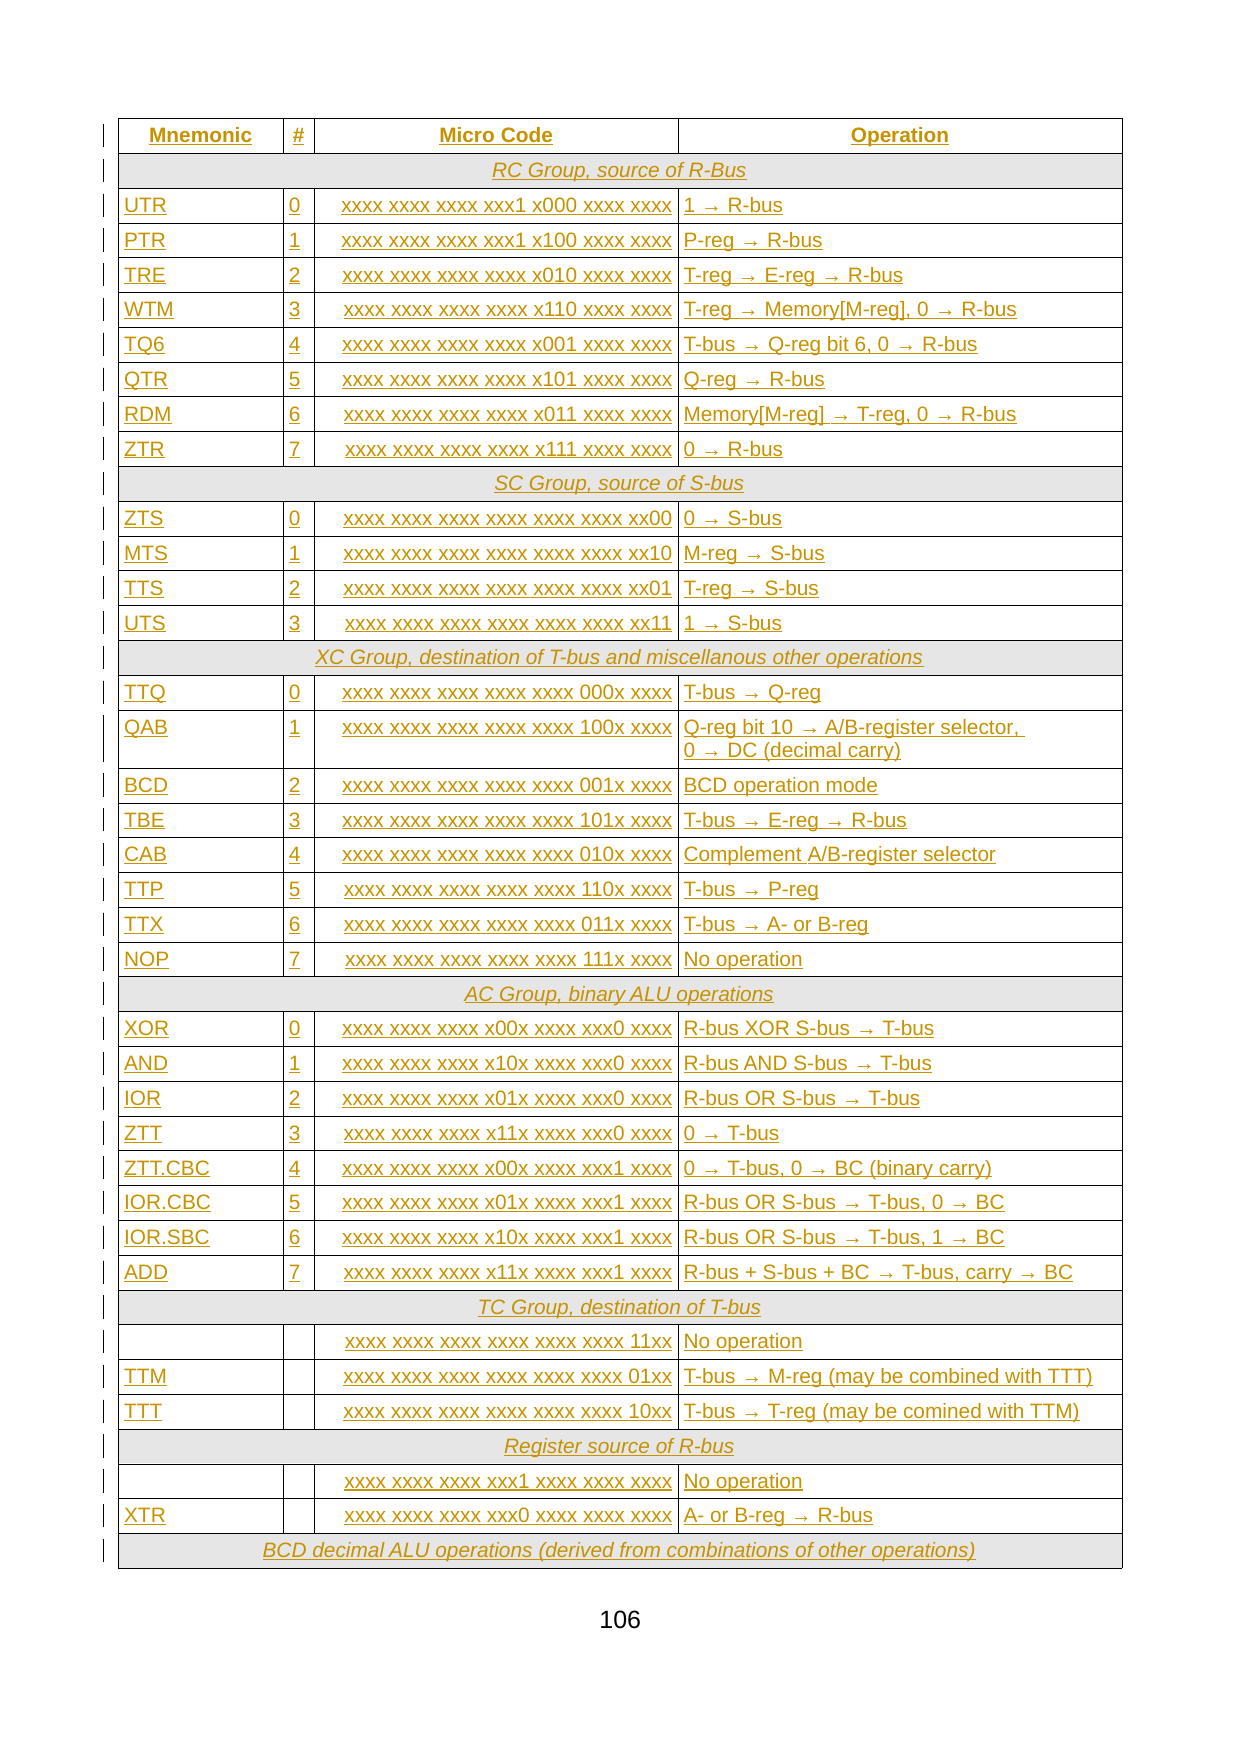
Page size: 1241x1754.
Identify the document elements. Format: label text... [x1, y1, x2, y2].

table_cell xxxx xxxx xxxx xxxx xxxx 000x xxxx [315, 676, 678, 709]
table_cell 5 [284, 1186, 314, 1220]
table_cell xxxx xxxx xxxx x01x xxxx xxx0 xxxx [315, 1082, 678, 1116]
table_cell xxxx xxxx xxxx xxxx x111 xxxx xxxx [315, 432, 678, 466]
table_cell TTX [119, 908, 283, 942]
table_cell T-reg → S-bus [679, 571, 1122, 605]
table_cell xxxx xxxx xxxx x01x xxxx xxx1 xxxx [315, 1186, 678, 1220]
table_cell XTR [119, 1499, 283, 1533]
table_cell AND [119, 1047, 283, 1081]
table_cell 0 → S-bus [679, 502, 1122, 536]
table_cell M-reg → S-bus [679, 537, 1122, 570]
table_cell UTS [119, 606, 283, 640]
table_cell xxxx xxxx xxxx xxxx xxxx 111x xxxx [315, 943, 678, 976]
table_cell No operation [679, 1325, 1122, 1359]
table_cell xxxx xxxx xxxx xxxx x010 xxxx xxxx [315, 258, 678, 292]
table_cell T-reg → Memory[M-reg], 0 → R-bus [679, 293, 1122, 327]
table_cell T-bus → A- or B-reg [679, 908, 1122, 942]
table_cell Q-reg → R-bus [679, 363, 1122, 396]
table_header # [284, 119, 314, 153]
table_cell 2 [284, 571, 314, 605]
table_cell 1 [284, 1047, 314, 1081]
table_cell 4 [284, 1151, 314, 1185]
table_cell 4 [284, 328, 314, 362]
table_cell TTM [119, 1360, 283, 1394]
table_cell 2 [284, 769, 314, 802]
table_cell IOR.SBC [119, 1221, 283, 1255]
table_cell IOR [119, 1082, 283, 1116]
table_cell xxxx xxxx xxxx x00x xxxx xxx1 xxxx [315, 1151, 678, 1185]
table_cell 6 [284, 397, 314, 431]
table_cell BCD operation mode [679, 769, 1122, 802]
table_cell TRE [119, 258, 283, 292]
table_cell A- or B-reg → R-bus [679, 1499, 1122, 1533]
table_cell TC Group, destination of T-bus [119, 1291, 1122, 1324]
table_cell TTS [119, 571, 283, 605]
table_cell IOR.CBC [119, 1186, 283, 1220]
table_cell 1 → R-bus [679, 189, 1122, 222]
table_cell xxxx xxxx xxxx xxx1 x000 xxxx xxxx [315, 189, 678, 222]
table_cell xxxx xxxx xxxx xxxx xxxx 110x xxxx [315, 873, 678, 907]
table_cell xxxx xxxx xxxx x11x xxxx xxx1 xxxx [315, 1256, 678, 1289]
table_cell T-bus → P-reg [679, 873, 1122, 907]
table_cell TTT [119, 1395, 283, 1429]
table_cell xxxx xxxx xxxx xxx1 x100 xxxx xxxx [315, 224, 678, 257]
table_cell No operation [679, 1465, 1122, 1498]
table_cell RDM [119, 397, 283, 431]
table_cell 7 [284, 943, 314, 976]
table_cell MTS [119, 537, 283, 570]
table_cell ZTT [119, 1117, 283, 1150]
table_cell xxxx xxxx xxxx xxxx xxxx 010x xxxx [315, 838, 678, 872]
table_cell ADD [119, 1256, 283, 1289]
table_cell 0 [284, 502, 314, 536]
table_cell [119, 1325, 283, 1359]
table_cell 0 [284, 676, 314, 709]
table_cell 6 [284, 1221, 314, 1255]
table_cell 3 [284, 606, 314, 640]
table_cell xxxx xxxx xxxx xxxx xxxx xxxx xx11 [315, 606, 678, 640]
table_cell AC Group, binary ALU operations [119, 977, 1122, 1011]
table_cell RC Group, source of R-Bus [119, 154, 1122, 188]
table_cell xxxx xxxx xxxx xxxx xxxx 011x xxxx [315, 908, 678, 942]
table_cell QTR [119, 363, 283, 396]
table_cell xxxx xxxx xxxx xxxx xxxx xxxx xx01 [315, 571, 678, 605]
table_cell 1 [284, 711, 314, 768]
table_cell xxxx xxxx xxxx x00x xxxx xxx0 xxxx [315, 1012, 678, 1046]
table_cell CAB [119, 838, 283, 872]
table_cell Q-reg bit 10 → A/B-register selector, 0 → DC (decimal carry) [679, 711, 1122, 768]
table_cell 2 [284, 1082, 314, 1116]
table_cell xxxx xxxx xxxx xxxx xxxx xxxx xx00 [315, 502, 678, 536]
table_cell TBE [119, 804, 283, 837]
table_cell [119, 1465, 283, 1498]
table_cell 3 [284, 293, 314, 327]
table_cell XOR [119, 1012, 283, 1046]
table_cell xxxx xxxx xxxx xxx1 xxxx xxxx xxxx [315, 1465, 678, 1498]
table_cell xxxx xxxx xxxx xxxx x110 xxxx xxxx [315, 293, 678, 327]
table_cell xxxx xxxx xxxx xxx0 xxxx xxxx xxxx [315, 1499, 678, 1533]
table_cell ZTT.CBC [119, 1151, 283, 1185]
table_cell 0 → R-bus [679, 432, 1122, 466]
table_cell R-bus + S-bus + BC → T-bus, carry → BC [679, 1256, 1122, 1289]
table_header Mnemonic [119, 119, 283, 153]
table_cell xxxx xxxx xxxx xxxx xxxx xxxx 01xx [315, 1360, 678, 1394]
table_cell 4 [284, 838, 314, 872]
table_cell 1 [284, 537, 314, 570]
table_cell XC Group, destination of T-bus and miscellanous other operations [119, 641, 1122, 675]
table_cell BCD decimal ALU operations (derived from combinations of other operations) [119, 1534, 1122, 1568]
table_cell xxxx xxxx xxxx xxxx xxxx 101x xxxx [315, 804, 678, 837]
table_cell xxxx xxxx xxxx xxxx xxxx xxxx 10xx [315, 1395, 678, 1429]
table_cell 5 [284, 363, 314, 396]
table_cell ZTR [119, 432, 283, 466]
table_cell Complement A/B-register selector [679, 838, 1122, 872]
table_cell [284, 1325, 314, 1359]
table_cell UTR [119, 189, 283, 222]
table_cell 1 → S-bus [679, 606, 1122, 640]
table_cell 7 [284, 1256, 314, 1289]
table_cell 2 [284, 258, 314, 292]
table_cell T-bus → E-reg → R-bus [679, 804, 1122, 837]
table_cell xxxx xxxx xxxx xxxx xxxx 001x xxxx [315, 769, 678, 802]
table_cell WTM [119, 293, 283, 327]
table_cell TTP [119, 873, 283, 907]
table_cell BCD [119, 769, 283, 802]
table_cell xxxx xxxx xxxx xxxx xxxx xxxx 11xx [315, 1325, 678, 1359]
table_cell Register source of R-bus [119, 1430, 1122, 1463]
table_cell T-bus → Q-reg [679, 676, 1122, 709]
table_cell 3 [284, 1117, 314, 1150]
table_cell xxxx xxxx xxxx x10x xxxx xxx0 xxxx [315, 1047, 678, 1081]
table_cell 5 [284, 873, 314, 907]
table_cell [284, 1395, 314, 1429]
table_cell [284, 1360, 314, 1394]
table_cell xxxx xxxx xxxx xxxx x101 xxxx xxxx [315, 363, 678, 396]
table_cell 0 → T-bus [679, 1117, 1122, 1150]
table_cell R-bus AND S-bus → T-bus [679, 1047, 1122, 1081]
table_cell R-bus OR S-bus → T-bus [679, 1082, 1122, 1116]
table_cell xxxx xxxx xxxx xxxx x011 xxxx xxxx [315, 397, 678, 431]
table_cell xxxx xxxx xxxx xxxx xxxx 100x xxxx [315, 711, 678, 768]
table_cell 0 [284, 189, 314, 222]
table_cell TQ6 [119, 328, 283, 362]
table_cell P-reg → R-bus [679, 224, 1122, 257]
table_cell T-bus → M-reg (may be combined with TTT) [679, 1360, 1122, 1394]
table_cell [284, 1499, 314, 1533]
table_cell xxxx xxxx xxxx xxxx xxxx xxxx xx10 [315, 537, 678, 570]
table_cell R-bus OR S-bus → T-bus, 0 → BC [679, 1186, 1122, 1220]
table_cell R-bus XOR S-bus → T-bus [679, 1012, 1122, 1046]
table_cell 6 [284, 908, 314, 942]
table_cell 0 → T-bus, 0 → BC (binary carry) [679, 1151, 1122, 1185]
table_cell PTR [119, 224, 283, 257]
table_cell T-bus → T-reg (may be comined with TTM) [679, 1395, 1122, 1429]
table_cell R-bus OR S-bus → T-bus, 1 → BC [679, 1221, 1122, 1255]
table_cell ZTS [119, 502, 283, 536]
table_cell No operation [679, 943, 1122, 976]
table_cell Memory[M-reg] → T-reg, 0 → R-bus [679, 397, 1122, 431]
table_cell 1 [284, 224, 314, 257]
table_cell T-reg → E-reg → R-bus [679, 258, 1122, 292]
table_header Micro Code [315, 119, 678, 153]
table_cell xxxx xxxx xxxx x11x xxxx xxx0 xxxx [315, 1117, 678, 1150]
table_cell [284, 1465, 314, 1498]
table_cell NOP [119, 943, 283, 976]
table_cell TTQ [119, 676, 283, 709]
table_cell QAB [119, 711, 283, 768]
table_cell 0 [284, 1012, 314, 1046]
table_cell xxxx xxxx xxxx x10x xxxx xxx1 xxxx [315, 1221, 678, 1255]
table_header Operation [679, 119, 1122, 153]
table_cell 7 [284, 432, 314, 466]
table_cell 3 [284, 804, 314, 837]
table_cell T-bus → Q-reg bit 6, 0 → R-bus [679, 328, 1122, 362]
table_cell xxxx xxxx xxxx xxxx x001 xxxx xxxx [315, 328, 678, 362]
table_cell SC Group, source of S-bus [119, 467, 1122, 501]
